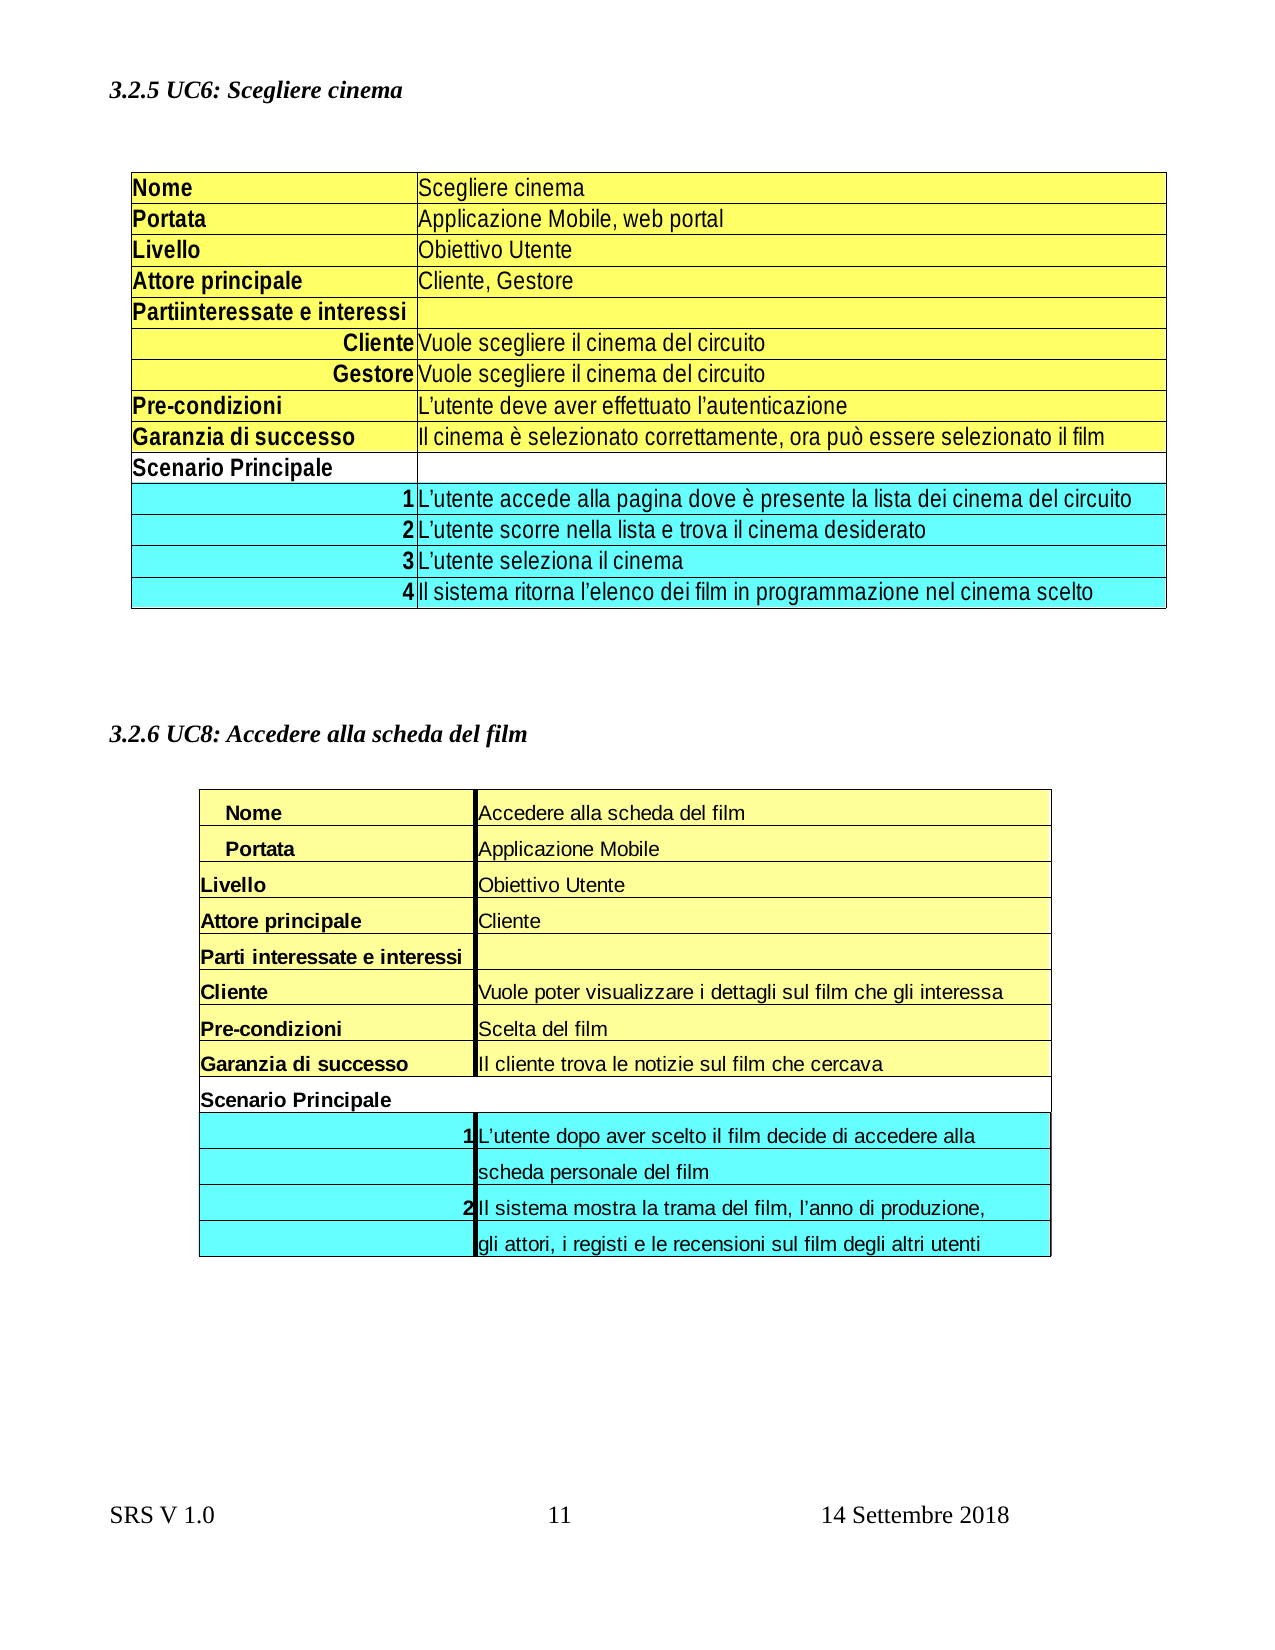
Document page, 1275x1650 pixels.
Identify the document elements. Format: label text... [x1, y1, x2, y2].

text 3.2.5 UC6: Scegliere cinema [109, 75, 1162, 104]
text 3.2.6 UC8: Accedere alla scheda del film [109, 719, 1162, 748]
